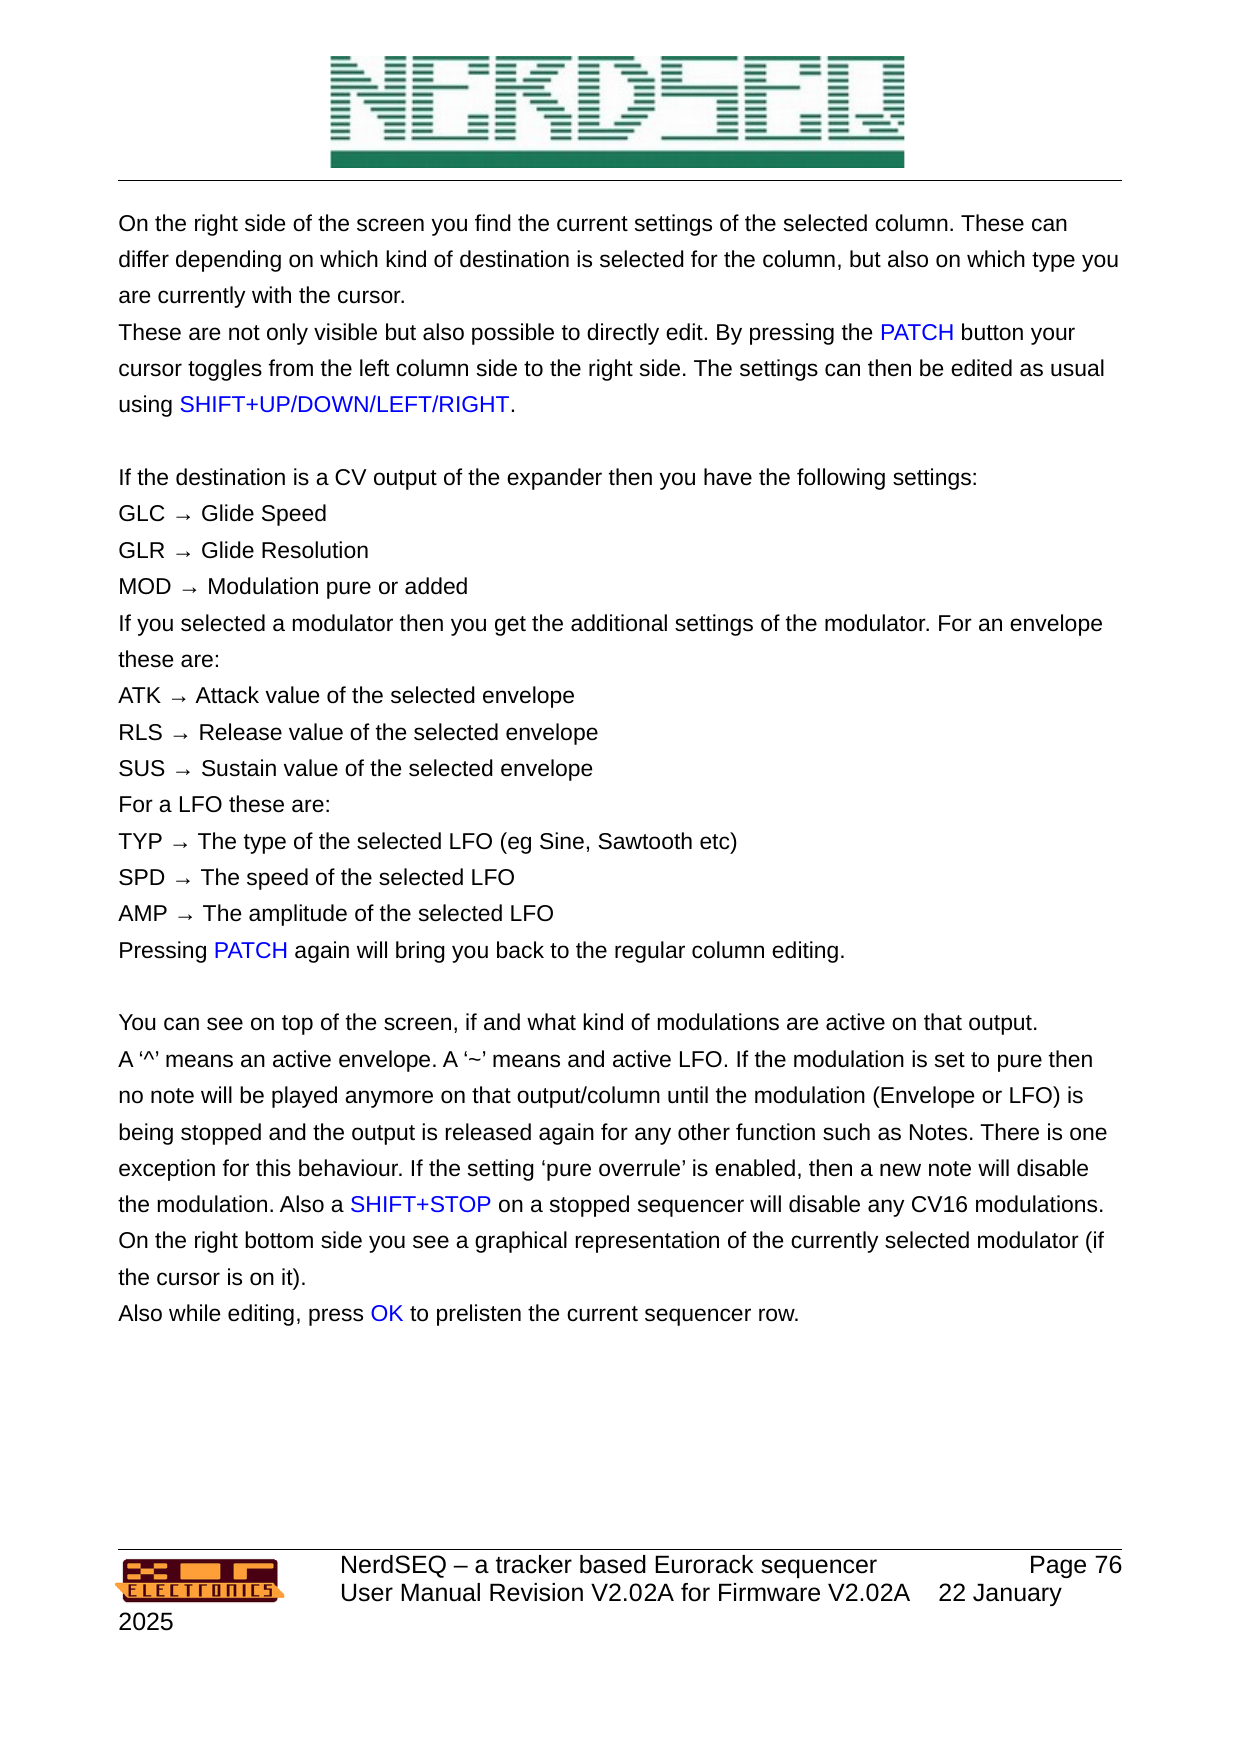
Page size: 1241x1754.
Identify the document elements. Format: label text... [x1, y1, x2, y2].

text MOD → Modulation pure or added [118, 573, 1122, 599]
text For a LFO these are: [118, 791, 1122, 818]
text AMP → The amplitude of the selected LFO [118, 900, 1122, 927]
text SPD → The speed of the selected LFO [118, 864, 1122, 890]
picture [115, 1555, 285, 1605]
text SUS → Sustain value of the selected envelope [118, 755, 1122, 781]
text Also while editing, press OK to prelisten the current sequencer row. [118, 1300, 1122, 1327]
text You can see on top of the screen, if and what kind of modulations are active on that output. [118, 1009, 1122, 1036]
text A ‘^’ means an active envelope. A ‘~’ means and active LFO. If the modulation is set to pure then no note will be played anymore on that output/column until the modulation (Envelope or LFO) is being stopped and the output is released again for any other function such as Notes. There is one exception for this behaviour. If the setting ‘pure overrule’ is enabled, then a new note will disable the modulation. Also a SHIFT+STOP on a stopped sequencer will disable any CV16 modulations. [118, 1046, 1122, 1217]
text Pressing PATCH again will bring you back to the regular column editing. [118, 937, 1122, 963]
text GLR → Glide Resolution [118, 537, 1122, 563]
text These are not only visible but also possible to directly edit. By pressing the PATCH button your cursor toggles from the left column side to the right side. The settings can then be edited as usual using SHIFT+UP/DOWN/LEFT/RIGHT. [118, 319, 1122, 418]
text On the right side of the screen you find the current settings of the selected column. These can differ depending on which kind of destination is selected for the column, but also on which type you are currently with the cursor. [118, 209, 1122, 309]
text On the right bottom side you see a graphical representation of the currently selected modulator (if the cursor is on it). [118, 1227, 1122, 1290]
picture [330, 56, 905, 168]
text If the destination is a CV output of the expander then you have the following settings: [118, 464, 1122, 490]
text If you selected a modulator then you get the additional settings of the modulator. For an envelope these are: [118, 609, 1122, 672]
text TYP → The type of the selected LFO (eg Sine, Sawtooth etc) [118, 828, 1122, 854]
text ATK → Attack value of the selected envelope [118, 682, 1122, 708]
text RLS → Release value of the selected envelope [118, 718, 1122, 745]
text GLC → Glide Speed [118, 500, 1122, 527]
